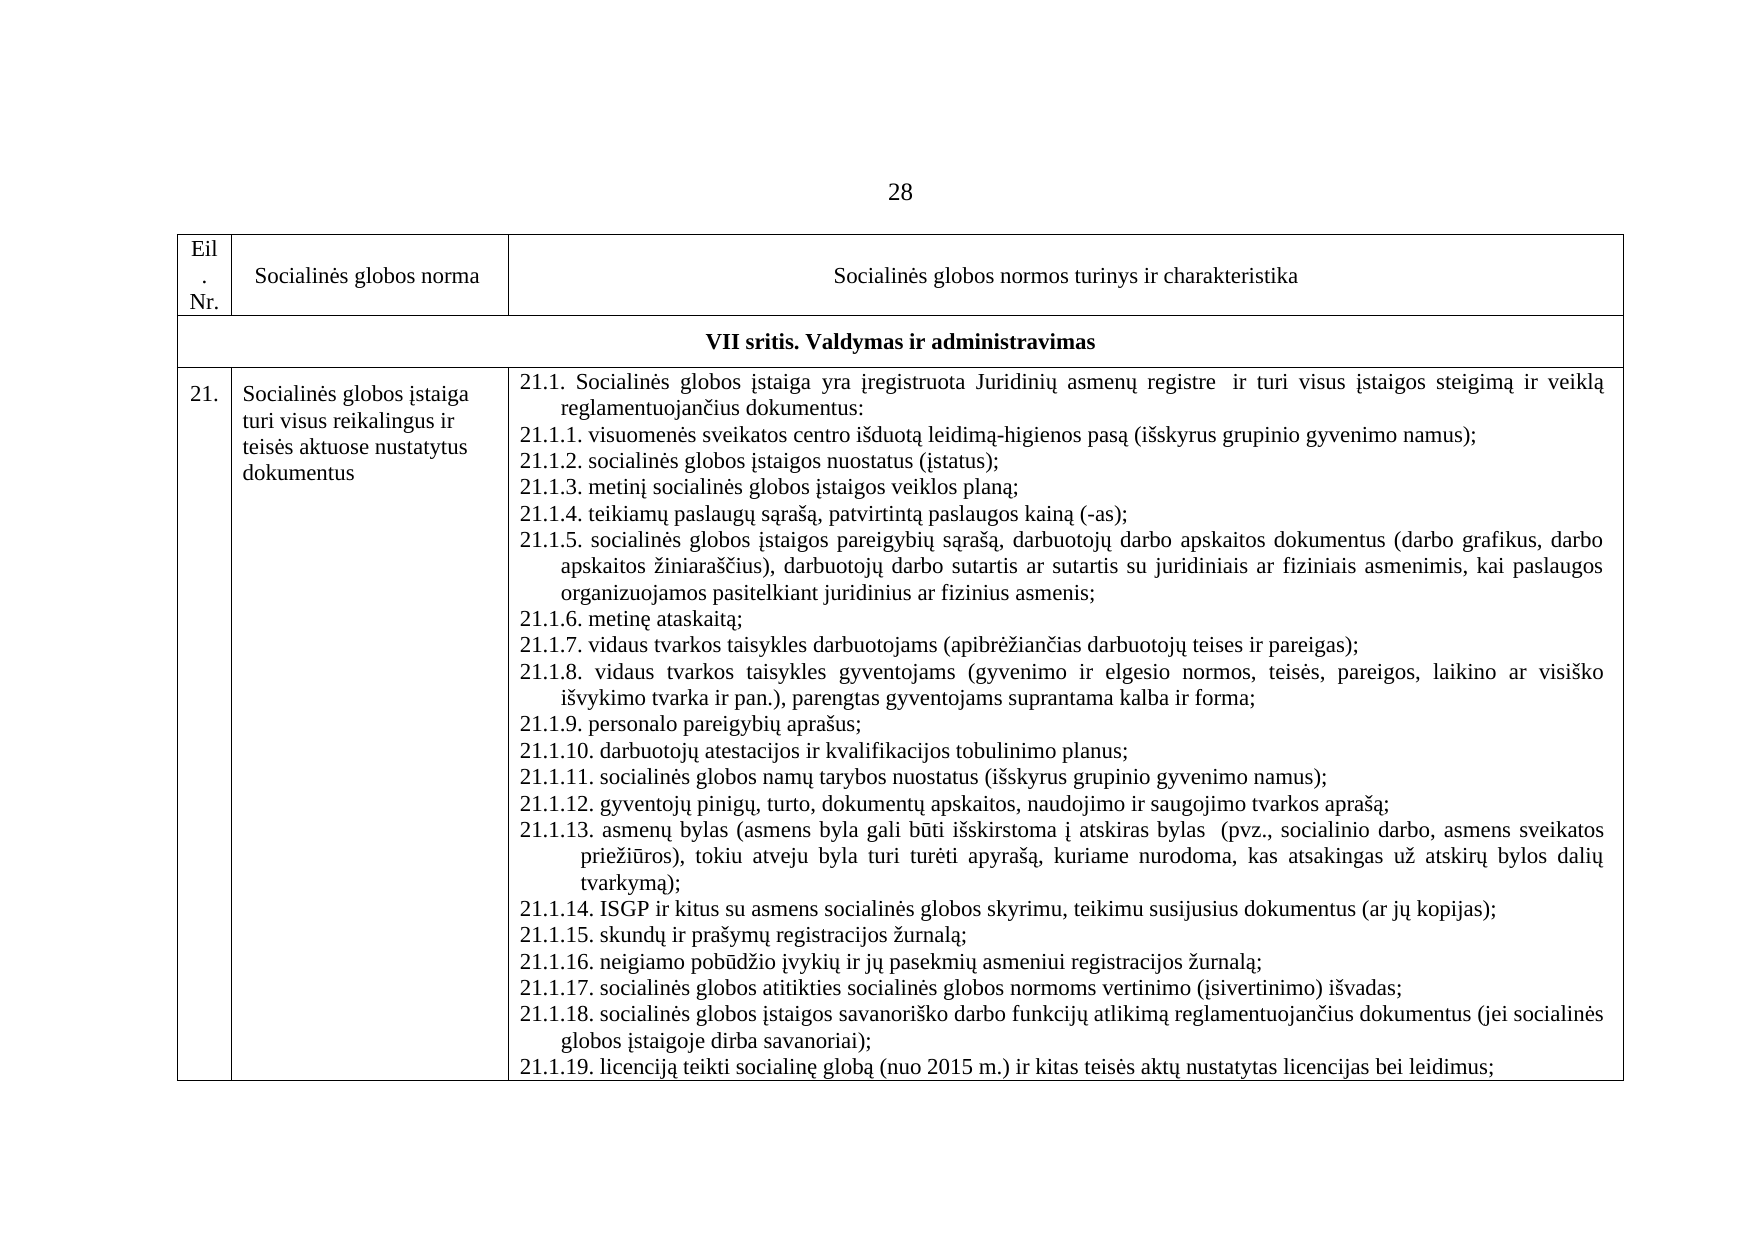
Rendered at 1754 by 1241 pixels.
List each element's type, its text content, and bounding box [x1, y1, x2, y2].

table_header Eil. Nr. [178, 235, 231, 314]
table_cell Socialinės globos įstaiga turi visus reikalingus ir teisės aktuose nustatytus dokumentus [232, 368, 508, 1079]
table_cell VII sritis. Valdymas ir administravimas [178, 316, 1623, 367]
table_cell 21.1. Socialinės globos įstaiga yra įregistruota Juridinių asmenų registre ir turi visus įstaigos steigimą ir veiklą reglamentuojančius dokumentus: 21.1.1. visuomenės sveikatos centro išduotą leidimą-higienos pasą (išskyrus grupinio gyvenimo namus); 21.1.2. socialinės globos įstaigos nuostatus (įstatus); 21.1.3. metinį socialinės globos įstaigos veiklos planą; 21.1.4. teikiamų paslaugų sąrašą, patvirtintą paslaugos kainą (-as); 21.1.5. socialinės globos įstaigos pareigybių sąrašą, darbuotojų darbo apskaitos dokumentus (darbo grafikus, darbo apskaitos žiniaraščius), darbuotojų darbo sutartis ar sutartis su juridiniais ar fiziniais asmenimis, kai paslaugos organizuojamos pasitelkiant juridinius ar fizinius asmenis; 21.1.6. metinę ataskaitą; 21.1.7. vidaus tvarkos taisykles darbuotojams (apibrėžiančias darbuotojų teises ir pareigas); 21.1.8. vidaus tvarkos taisykles gyventojams (gyvenimo ir elgesio normos, teisės, pareigos, laikino ar visiško išvykimo tvarka ir pan.), parengtas gyventojams suprantama kalba ir forma; 21.1.9. personalo pareigybių aprašus; 21.1.10. darbuotojų atestacijos ir kvalifikacijos tobulinimo planus; 21.1.11. socialinės globos namų tarybos nuostatus (išskyrus grupinio gyvenimo namus); 21.1.12. gyventojų pinigų, turto, dokumentų apskaitos, naudojimo ir saugojimo tvarkos aprašą; 21.1.13. asmenų bylas (asmens byla gali būti išskirstoma į atskiras bylas (pvz., socialinio darbo, asmens sveikatos priežiūros), tokiu atveju byla turi turėti apyrašą, kuriame nurodoma, kas atsakingas už atskirų bylos dalių tvarkymą); 21.1.14. ISGP ir kitus su asmens socialinės globos skyrimu, teikimu susijusius dokumentus (ar jų kopijas); 21.1.15. skundų ir prašymų registracijos žurnalą; 21.1.16. neigiamo pobūdžio įvykių ir jų pasekmių asmeniui registracijos žurnalą; 21.1.17. socialinės globos atitikties socialinės globos normoms vertinimo (įsivertinimo) išvadas; 21.1.18. socialinės globos įstaigos savanoriško darbo funkcijų atlikimą reglamentuojančius dokumentus (jei socialinės globos įstaigoje dirba savanoriai); 21.1.19. licenciją teikti socialinę globą (nuo 2015 m.) ir kitas teisės aktų nustatytas licencijas bei leidimus; [509, 368, 1623, 1079]
table_header Socialinės globos normos turinys ir charakteristika [509, 235, 1623, 314]
table_header Socialinės globos norma [232, 235, 508, 314]
table_cell 21. [178, 368, 231, 1079]
